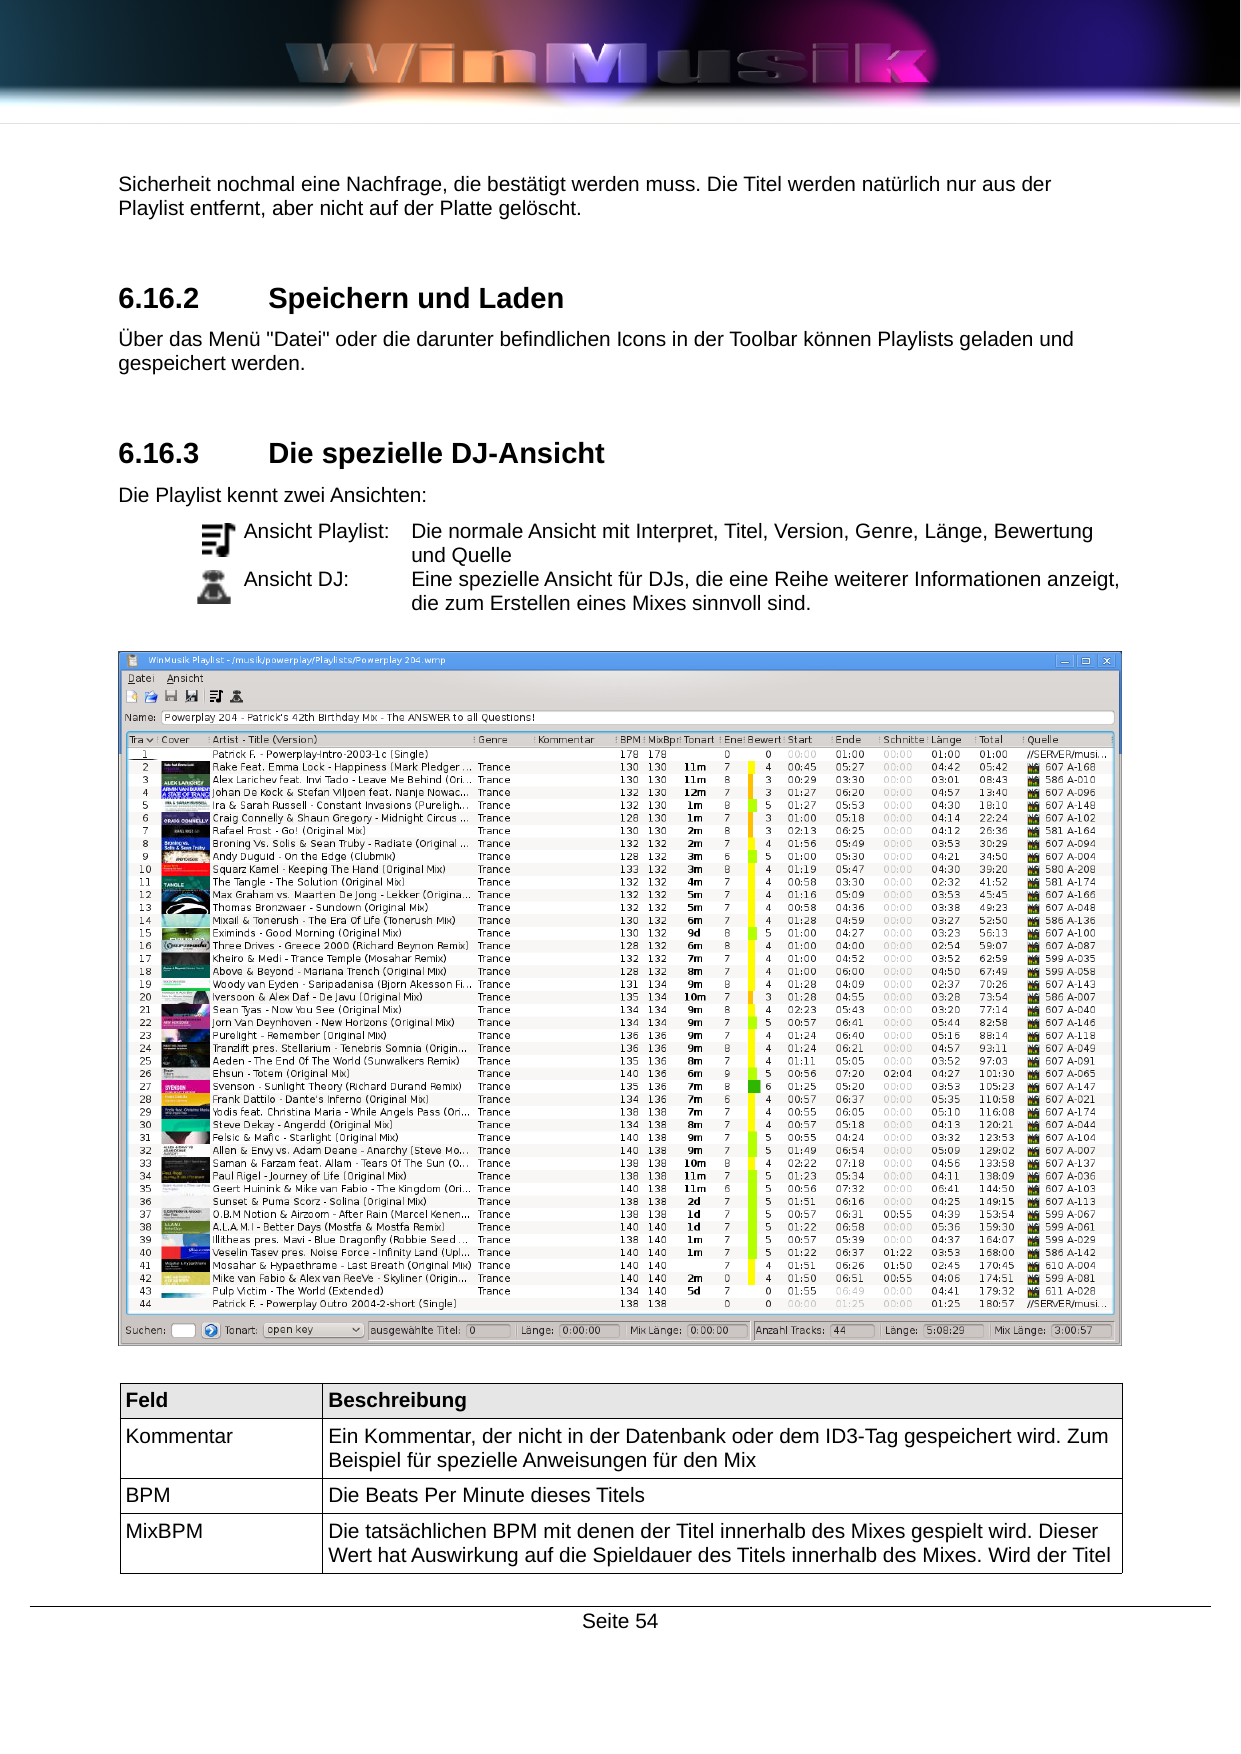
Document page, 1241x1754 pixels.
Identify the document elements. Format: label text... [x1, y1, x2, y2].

table_header [199, 519, 244, 523]
table_cell Eine spezielle Ansicht für DJs, die eine Reihe weiterer Informationen anzeigt, die zum Erstellen eines Mixes sinnvoll sind. [411, 567, 1122, 615]
table_header Feld [121, 1384, 322, 1418]
table_cell Die tatsächlichen BPM mit denen der Titel innerhalb des Mixes gespielt wird. Dieser Wert hat Auswirkung auf die Spieldauer des Titels innerhalb des Mixes. Wird der Titel [323, 1514, 1122, 1572]
text Sicherheit nochmal eine Nachfrage, die bestätigt werden muss. Die Titel werden natürlich nur aus der Playlist entfernt, aber nicht auf der Platte gelöscht. [118, 172, 1122, 219]
picture [197, 570, 231, 604]
picture [118, 651, 1122, 1346]
picture [202, 523, 236, 557]
table_header [199, 524, 244, 567]
subtitle Speichern und Laden [118, 281, 1122, 314]
subtitle Die spezielle DJ-Ansicht [118, 436, 1122, 470]
table_cell [199, 567, 244, 615]
table_cell Ansicht DJ: [244, 567, 411, 615]
table_cell Kommentar [121, 1419, 322, 1477]
table_cell BPM [121, 1479, 322, 1513]
table_header Ansicht Playlist: [244, 519, 411, 567]
text Über das Menü "Datei" oder die darunter befindlichen Icons in der Toolbar können Playlists geladen und gespeichert werden. [118, 327, 1122, 375]
table_cell Ein Kommentar, der nicht in der Datenbank oder dem ID3-Tag gespeichert wird. Zum Beispiel für spezielle Anweisungen für den Mix [323, 1419, 1122, 1477]
table_cell MixBPM [121, 1514, 322, 1572]
table_header Beschreibung [323, 1384, 1122, 1418]
table_header Die normale Ansicht mit Interpret, Titel, Version, Genre, Länge, Bewertung und Quelle [411, 519, 1122, 567]
table_cell Die Beats Per Minute dieses Titels [323, 1479, 1122, 1513]
text Die Playlist kennt zwei Ansichten: [118, 482, 1122, 506]
